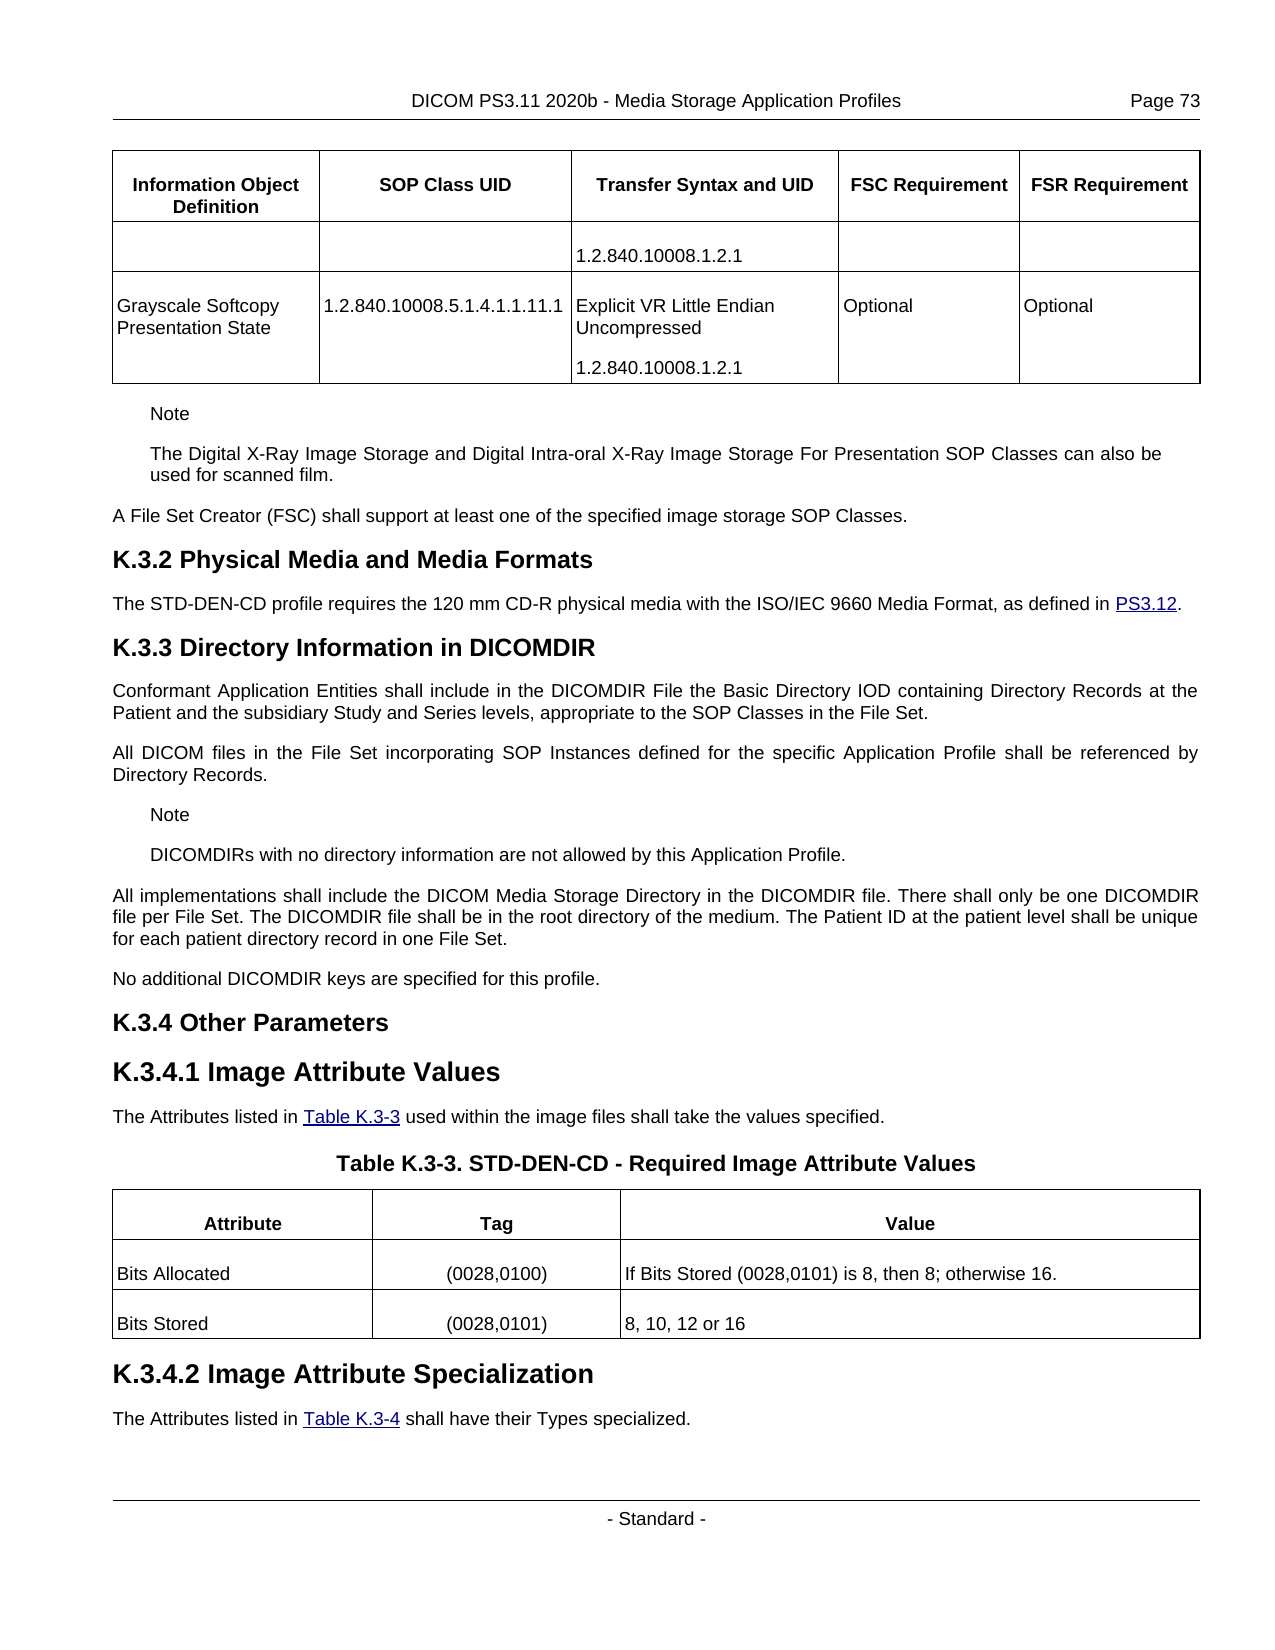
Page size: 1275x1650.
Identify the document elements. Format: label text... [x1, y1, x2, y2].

table_cell [113, 222, 319, 271]
table_header FSR Requirement [1020, 151, 1199, 221]
text Table K.3-3. STD-DEN-CD - Required Image Attribute Values [112, 1150, 1200, 1176]
table_cell Grayscale Softcopy Presentation State [113, 272, 319, 382]
table_cell Bits Stored [113, 1290, 372, 1338]
table_cell Explicit VR Little Endian Uncompressed 1.2.840.10008.1.2.1 [572, 272, 838, 382]
table_header Transfer Syntax and UID [572, 151, 838, 221]
text The Attributes listed in Table K.3-4 shall have their Types specialized. [112, 1408, 1200, 1429]
text K.3.3 Directory Information in DICOMDIR [112, 633, 1200, 661]
table_header Tag [373, 1190, 620, 1239]
text K.3.4.2 Image Attribute Specialization [112, 1358, 1200, 1389]
table_header Attribute [113, 1190, 372, 1239]
text Note [150, 402, 1162, 424]
table_cell (0028,0101) [373, 1290, 620, 1338]
text The Digital X-Ray Image Storage and Digital Intra-oral X-Ray Image Storage For Presentation SOP Classes can also be used for scanned film. [150, 443, 1162, 486]
text All implementations shall include the DICOM Media Storage Directory in the DICOMDIR file. There shall only be one DICOMDIR file per File Set. The DICOMDIR file shall be in the root directory of the medium. The Patient ID at the patient level shall be unique for each patient directory record in one File Set. [112, 884, 1200, 949]
table_header Information Object Definition [113, 151, 319, 221]
table_cell [320, 222, 571, 271]
table_cell (0028,0100) [373, 1240, 620, 1288]
table_header Value [621, 1190, 1199, 1239]
text K.3.4.1 Image Attribute Values [112, 1056, 1200, 1087]
table_cell Optional [1020, 272, 1199, 382]
text Note [150, 804, 1162, 825]
table_header FSC Requirement [839, 151, 1019, 221]
table_cell Bits Allocated [113, 1240, 372, 1288]
table_header SOP Class UID [320, 151, 571, 221]
text DICOMDIRs with no directory information are not allowed by this Application Profile. [150, 844, 1162, 866]
table_cell [1020, 222, 1199, 271]
table_cell If Bits Stored (0028,0101) is 8, then 8; otherwise 16. [621, 1240, 1199, 1288]
text All DICOM files in the File Set incorporating SOP Instances defined for the specific Application Profile shall be referenced by Directory Records. [112, 742, 1200, 785]
table_cell 1.2.840.10008.5.1.4.1.1.11.1 [320, 272, 571, 382]
text The Attributes listed in Table K.3-3 used within the image files shall take the values specified. [112, 1106, 1200, 1127]
text K.3.2 Physical Media and Media Formats [112, 545, 1200, 573]
text K.3.4 Other Parameters [112, 1008, 1200, 1037]
table_cell Optional [839, 272, 1019, 382]
text Conformant Application Entities shall include in the DICOMDIR File the Basic Directory IOD containing Directory Records at the Patient and the subsidiary Study and Series levels, appropriate to the SOP Classes in the File Set. [112, 680, 1200, 723]
table_cell 8, 10, 12 or 16 [621, 1290, 1199, 1338]
text The STD-DEN-CD profile requires the 120 mm CD-R physical media with the ISO/IEC 9660 Media Format, as defined in PS3.12. [112, 592, 1200, 614]
table_cell 1.2.840.10008.1.2.1 [572, 222, 838, 271]
table_cell [839, 222, 1019, 271]
text No additional DICOMDIR keys are specified for this profile. [112, 968, 1200, 989]
text A File Set Creator (FSC) shall support at least one of the specified image storage SOP Classes. [112, 504, 1200, 526]
